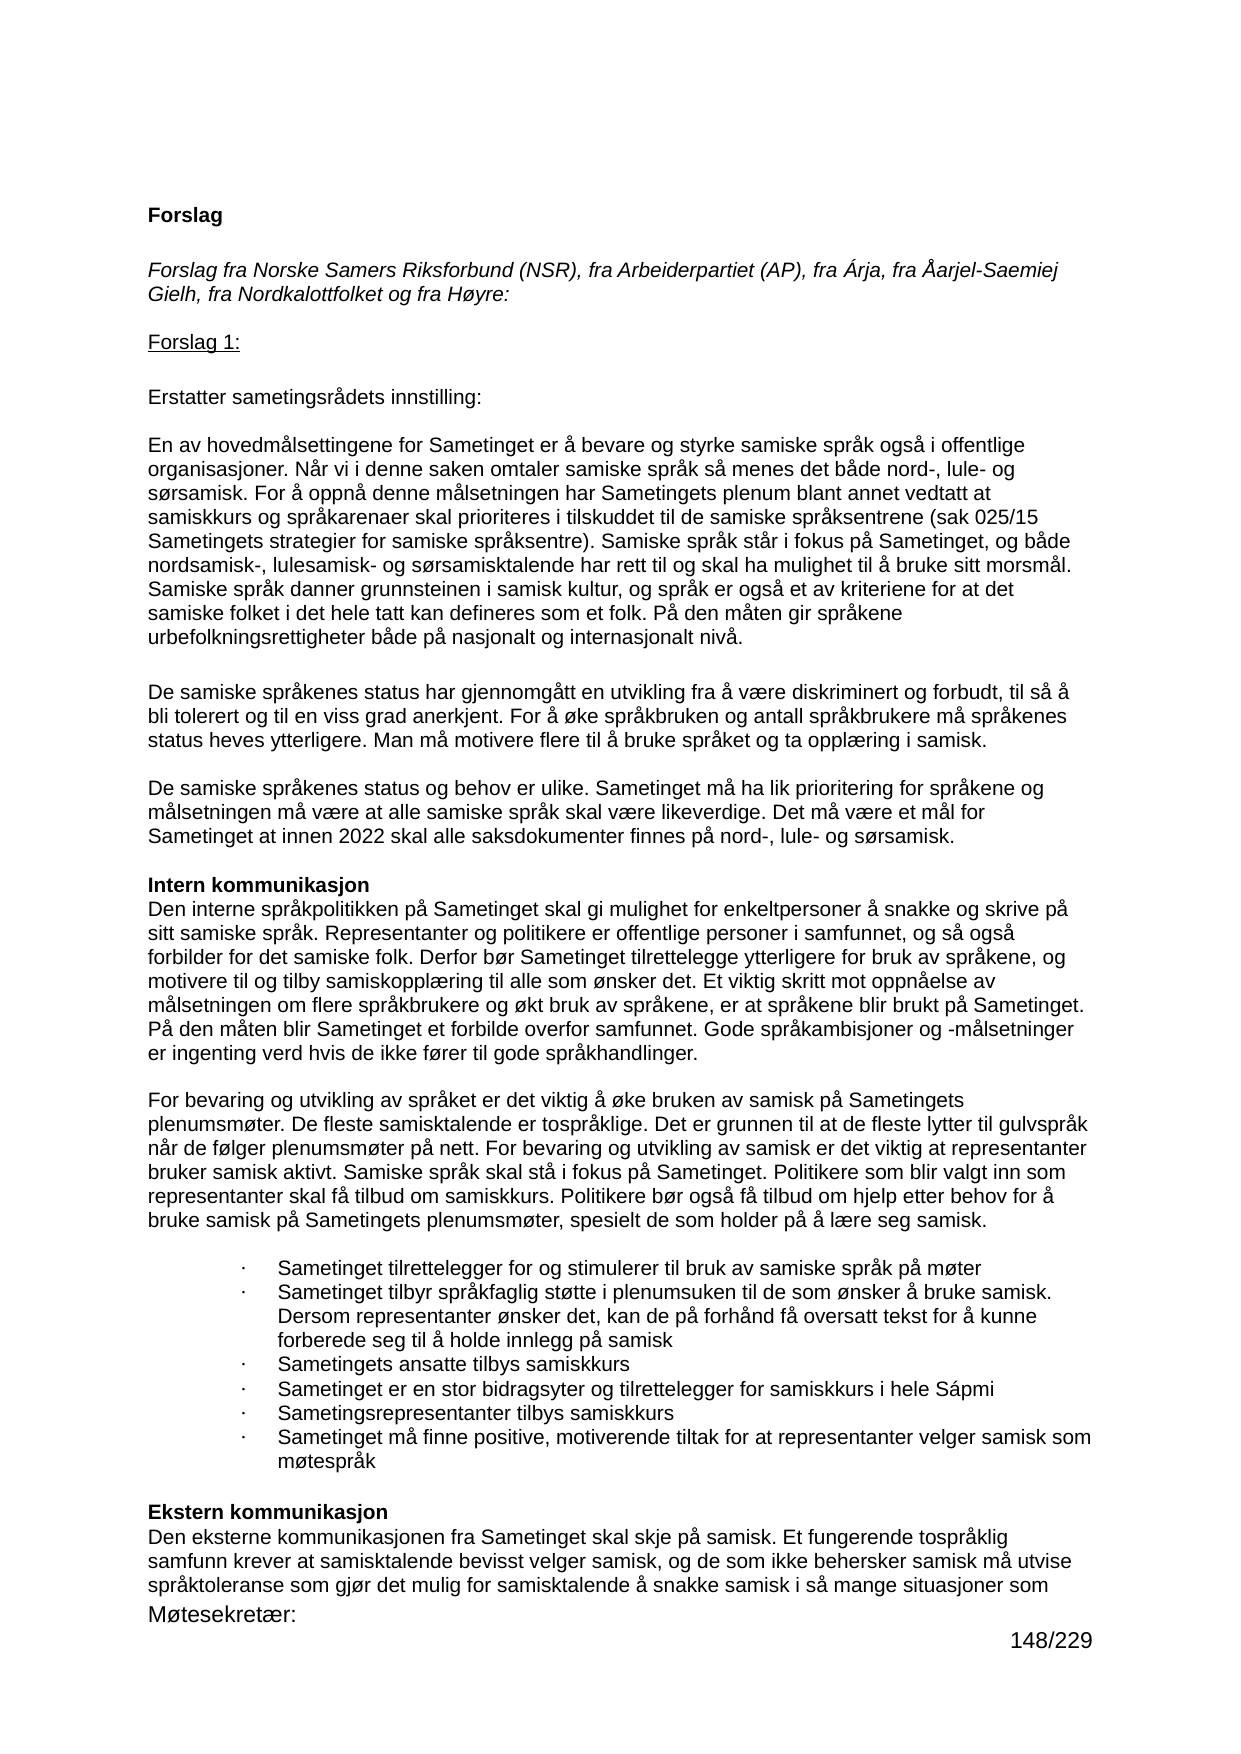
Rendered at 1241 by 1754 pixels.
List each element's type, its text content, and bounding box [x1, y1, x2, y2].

table_header Forslag Forslag fra Norske Samers Riksforbund (NSR), fra Arbeiderpartiet (AP), fra Árja, fra Åarjel-Saemiej Gielh, fra Nordkalottfolket og fra Høyre: Forslag 1: Erstatter sametingsrådets innstilling: En av hovedmålsettingene for Sametinget er å bevare og styrke samiske språk også i offentlige organisasjoner. Når vi i denne saken omtaler samiske språk så menes det både nord-, lule- og sørsamisk. For å oppnå denne målsetningen har Sametingets plenum blant annet vedtatt at samiskkurs og språkarenaer skal prioriteres i tilskuddet til de samiske språksentrene (sak 025/15 Sametingets strategier for samiske språksentre). Samiske språk står i fokus på Sametinget, og både nordsamisk-, lulesamisk- og sørsamisktalende har rett til og skal ha mulighet til å bruke sitt morsmål. Samiske språk danner grunnsteinen i samisk kultur, og språk er også et av kriteriene for at det samiske folket i det hele tatt kan defineres som et folk. På den måten gir språkene urbefolkningsrettigheter både på nasjonalt og internasjonalt nivå. De samiske språkenes status har gjennomgått en utvikling fra å være diskriminert og forbudt, til så å bli tolerert og til en viss grad anerkjent. For å øke språkbruken og antall språkbrukere må språkenes status heves ytterligere. Man må motivere flere til å bruke språket og ta opplæring i samisk. De samiske språkenes status og behov er ulike. Sametinget må ha lik prioritering for språkene og målsetningen må være at alle samiske språk skal være likeverdige. Det må være et mål for Sametinget at innen 2022 skal alle saksdokumenter finnes på nord-, lule- og sørsamisk. Intern kommunikasjon Den interne språkpolitikken på Sametinget skal gi mulighet for enkeltpersoner å snakke og skrive på sitt samiske språk. Representanter og politikere er offentlige personer i samfunnet, og så også forbilder for det samiske folk. Derfor bør Sametinget tilrettelegge ytterligere for bruk av språkene, og motivere til og tilby samiskopplæring til alle som ønsker det. Et viktig skritt mot oppnåelse av målsetningen om flere språkbrukere og økt bruk av språkene, er at språkene blir brukt på Sametinget. På den måten blir Sametinget et forbilde overfor samfunnet. Gode språkambisjoner og -målsetninger er ingenting verd hvis de ikke fører til gode språkhandlinger. For bevaring og utvikling av språket er det viktig å øke bruken av samisk på Sametingets plenumsmøter. De fleste samisktalende er tospråklige. Det er grunnen til at de fleste lytter til gulvspråk når de følger plenumsmøter på nett. For bevaring og utvikling av samisk er det viktig at representanter bruker samisk aktivt. Samiske språk skal stå i fokus på Sametinget. Politikere som blir valgt inn som representanter skal få tilbud om samiskkurs. Politikere bør også få tilbud om hjelp etter behov for å bruke samisk på Sametingets plenumsmøter, spesielt de som holder på å lære seg samisk. Sametinget tilrettelegger for og stimulerer til bruk av samiske språk på møter Sametinget tilbyr språkfaglig støtte i plenumsuken til de som ønsker å bruke samisk. Dersom representanter ønsker det, kan de på forhånd få oversatt tekst for å kunne forberede seg til å holde innlegg på samisk Sametingets ansatte tilbys samiskkurs Sametinget er en stor bidragsyter og tilrettelegger for samiskkurs i hele Sápmi Sametingsrepresentanter tilbys samiskkurs Sametinget må finne positive, motiverende tiltak for at representanter velger samisk som møtespråk Ekstern kommunikasjon Den eksterne kommunikasjonen fra Sametinget skal skje på samisk. Et fungerende tospråklig samfunn krever at samisktalende bevisst velger samisk, og de som ikke behersker samisk må utvise språktoleranse som gjør det mulig for samisktalende å snakke samisk i så mange situasjoner som [136, 148, 1104, 1597]
